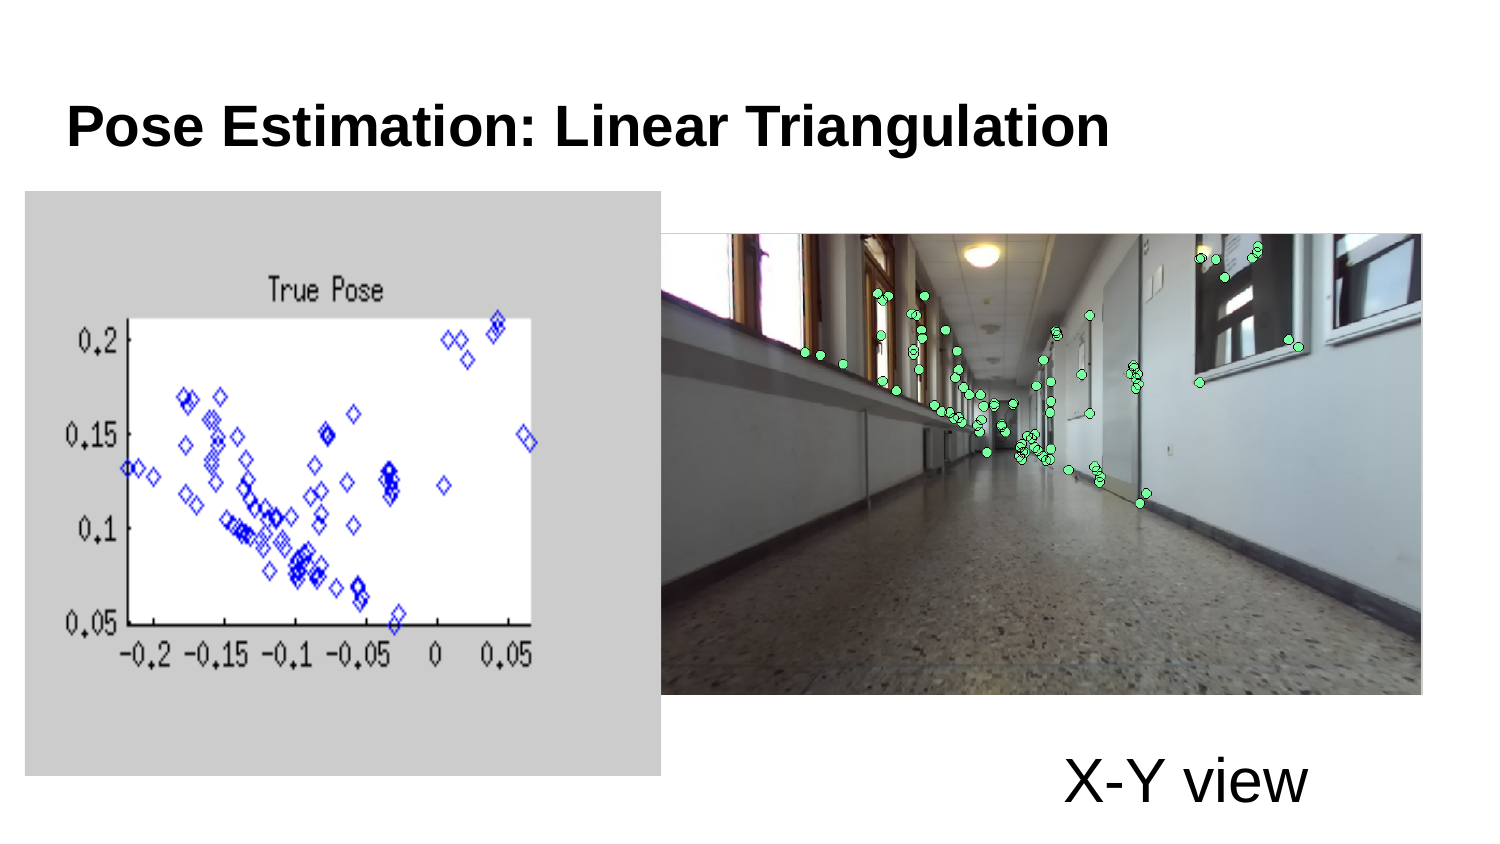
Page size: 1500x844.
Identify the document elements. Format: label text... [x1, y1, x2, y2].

text_box X-Y view [1048, 724, 1475, 819]
title Pose Estimation: Linear Triangulation [51, 72, 1449, 167]
picture [24, 191, 1423, 776]
